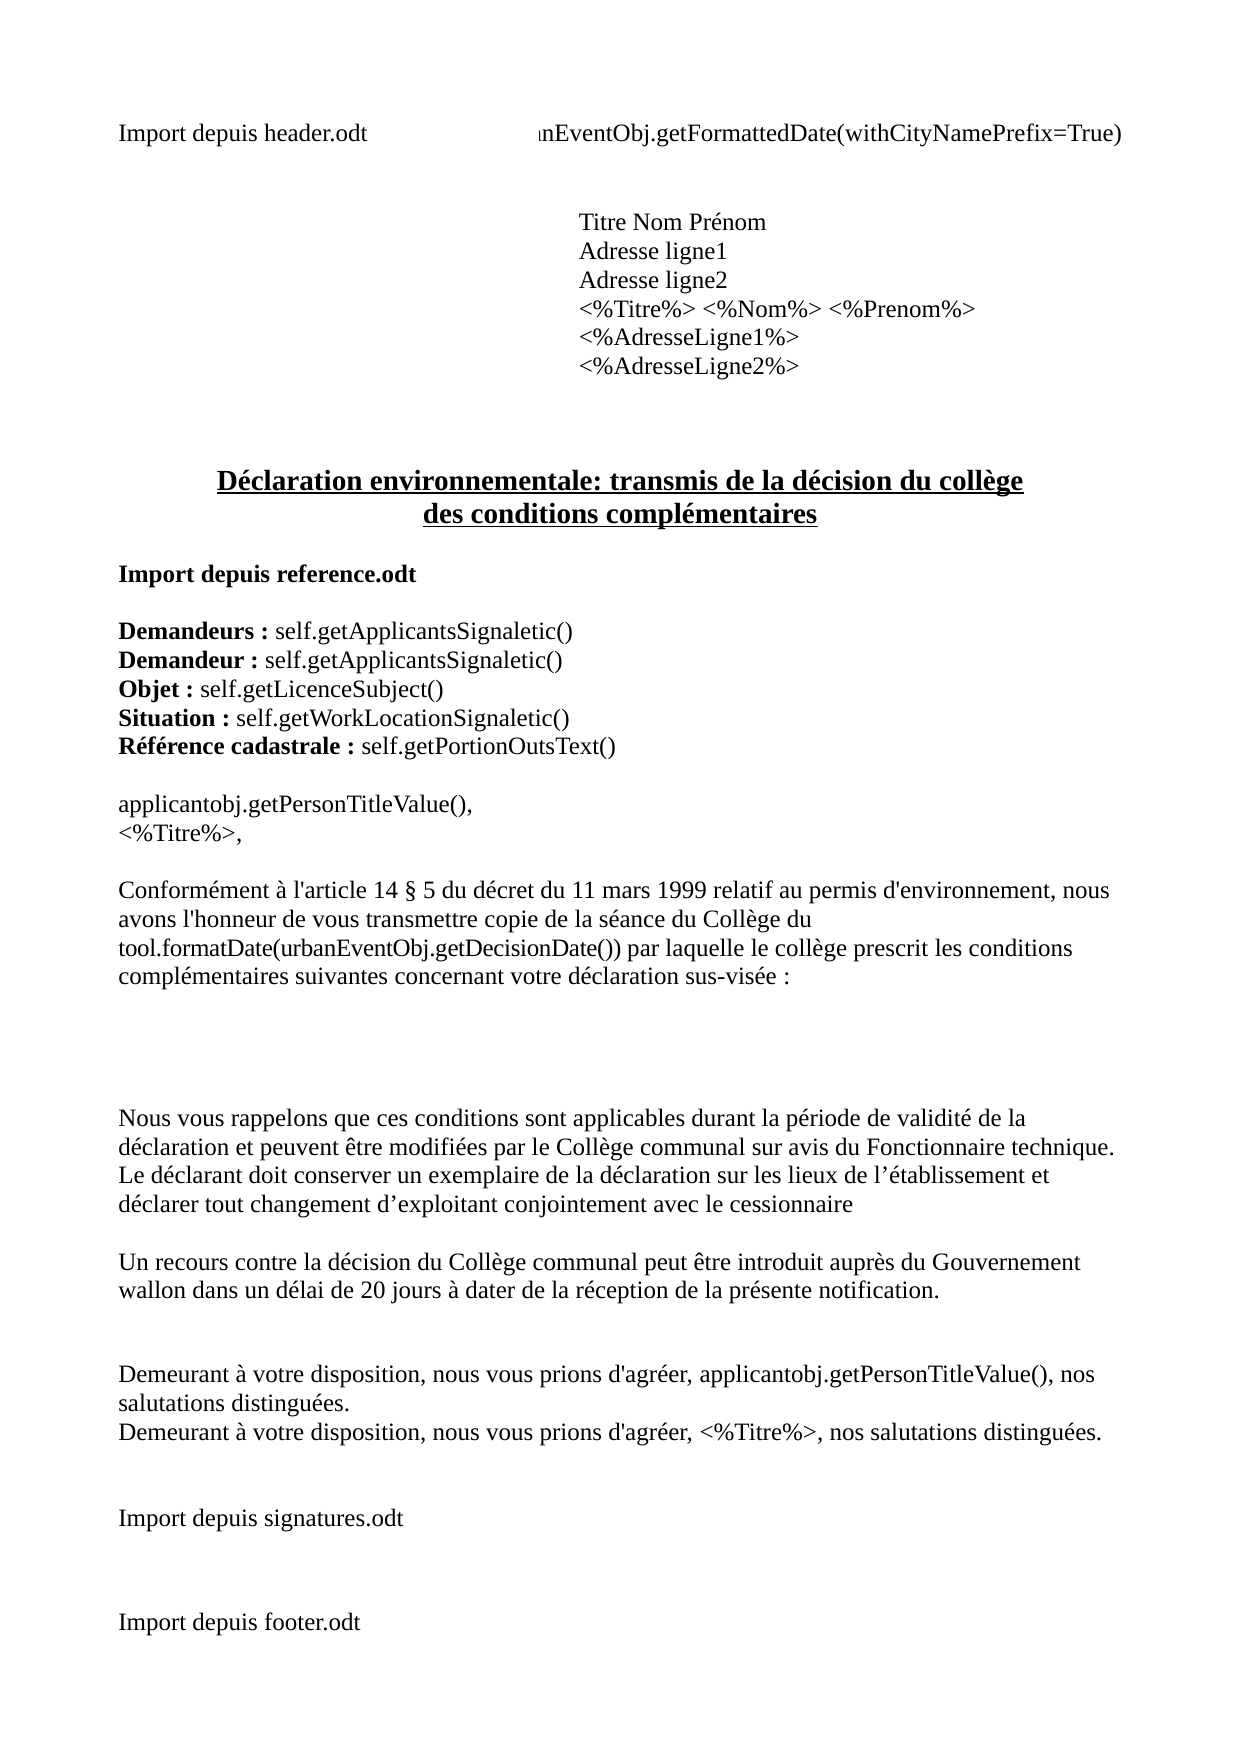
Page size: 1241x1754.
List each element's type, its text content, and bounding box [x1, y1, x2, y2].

text Demandeurs : self.getApplicantsSignaletic() [118, 616, 1122, 645]
text <%Titre%> <%Nom%> <%Prenom%> <%AdresseLigne1%> <%AdresseLigne2%> [578, 294, 1081, 380]
text Objet : self.getLicenceSubject() [118, 674, 1122, 703]
text Demeurant à votre disposition, nous vous prions d'agréer, <%Titre%>, nos salutations distinguées. [118, 1417, 1122, 1445]
text Import depuis signatures.odt [118, 1503, 1122, 1532]
text Le déclarant doit conserver un exemplaire de la déclaration sur les lieux de l’établissement et déclarer tout changement d’exploitant conjointement avec le cessionnaire [118, 1160, 1122, 1218]
text Titre Nom Prénom Adresse ligne1 Adresse ligne2 [578, 207, 1081, 294]
text Import depuis reference.odt [118, 559, 1122, 588]
text <%Titre%>, [118, 818, 1122, 846]
text Référence cadastrale : self.getPortionOutsText() [118, 731, 1122, 760]
text Nous vous rappelons que ces conditions sont applicables durant la période de validité de la déclaration et peuvent être modifiées par le Collège communal sur avis du Fonctionnaire technique. [118, 1103, 1122, 1160]
text Un recours contre la décision du Collège communal peut être introduit auprès du Gouvernement wallon dans un délai de 20 jours à dater de la réception de la présente notification. [118, 1247, 1122, 1304]
text applicantobj.getPersonTitleValue(), [118, 789, 1122, 818]
text urbanEventObj.getFormattedDate(withCityNamePrefix=True) [118, 118, 1122, 427]
title Déclaration environnementale: transmis de la décision du collège [118, 463, 1122, 497]
text Situation : self.getWorkLocationSignaletic() [118, 703, 1122, 731]
title des conditions complémentaires [118, 497, 1122, 530]
text Conformément à l'article 14 § 5 du décret du 11 mars 1999 relatif au permis d'environnement, nous avons l'honneur de vous transmettre copie de la séance du Collège du tool.formatDate(urbanEventObj.getDecisionDate()) par laquelle le collège prescrit les conditions complémentaires suivantes concernant votre déclaration sus-visée : [118, 875, 1122, 990]
text Import depuis header.odt [118, 118, 539, 147]
text Demeurant à votre disposition, nous vous prions d'agréer, applicantobj.getPersonTitleValue(), nos salutations distinguées. [118, 1359, 1122, 1417]
text Demandeur : self.getApplicantsSignaletic() [118, 645, 1122, 674]
